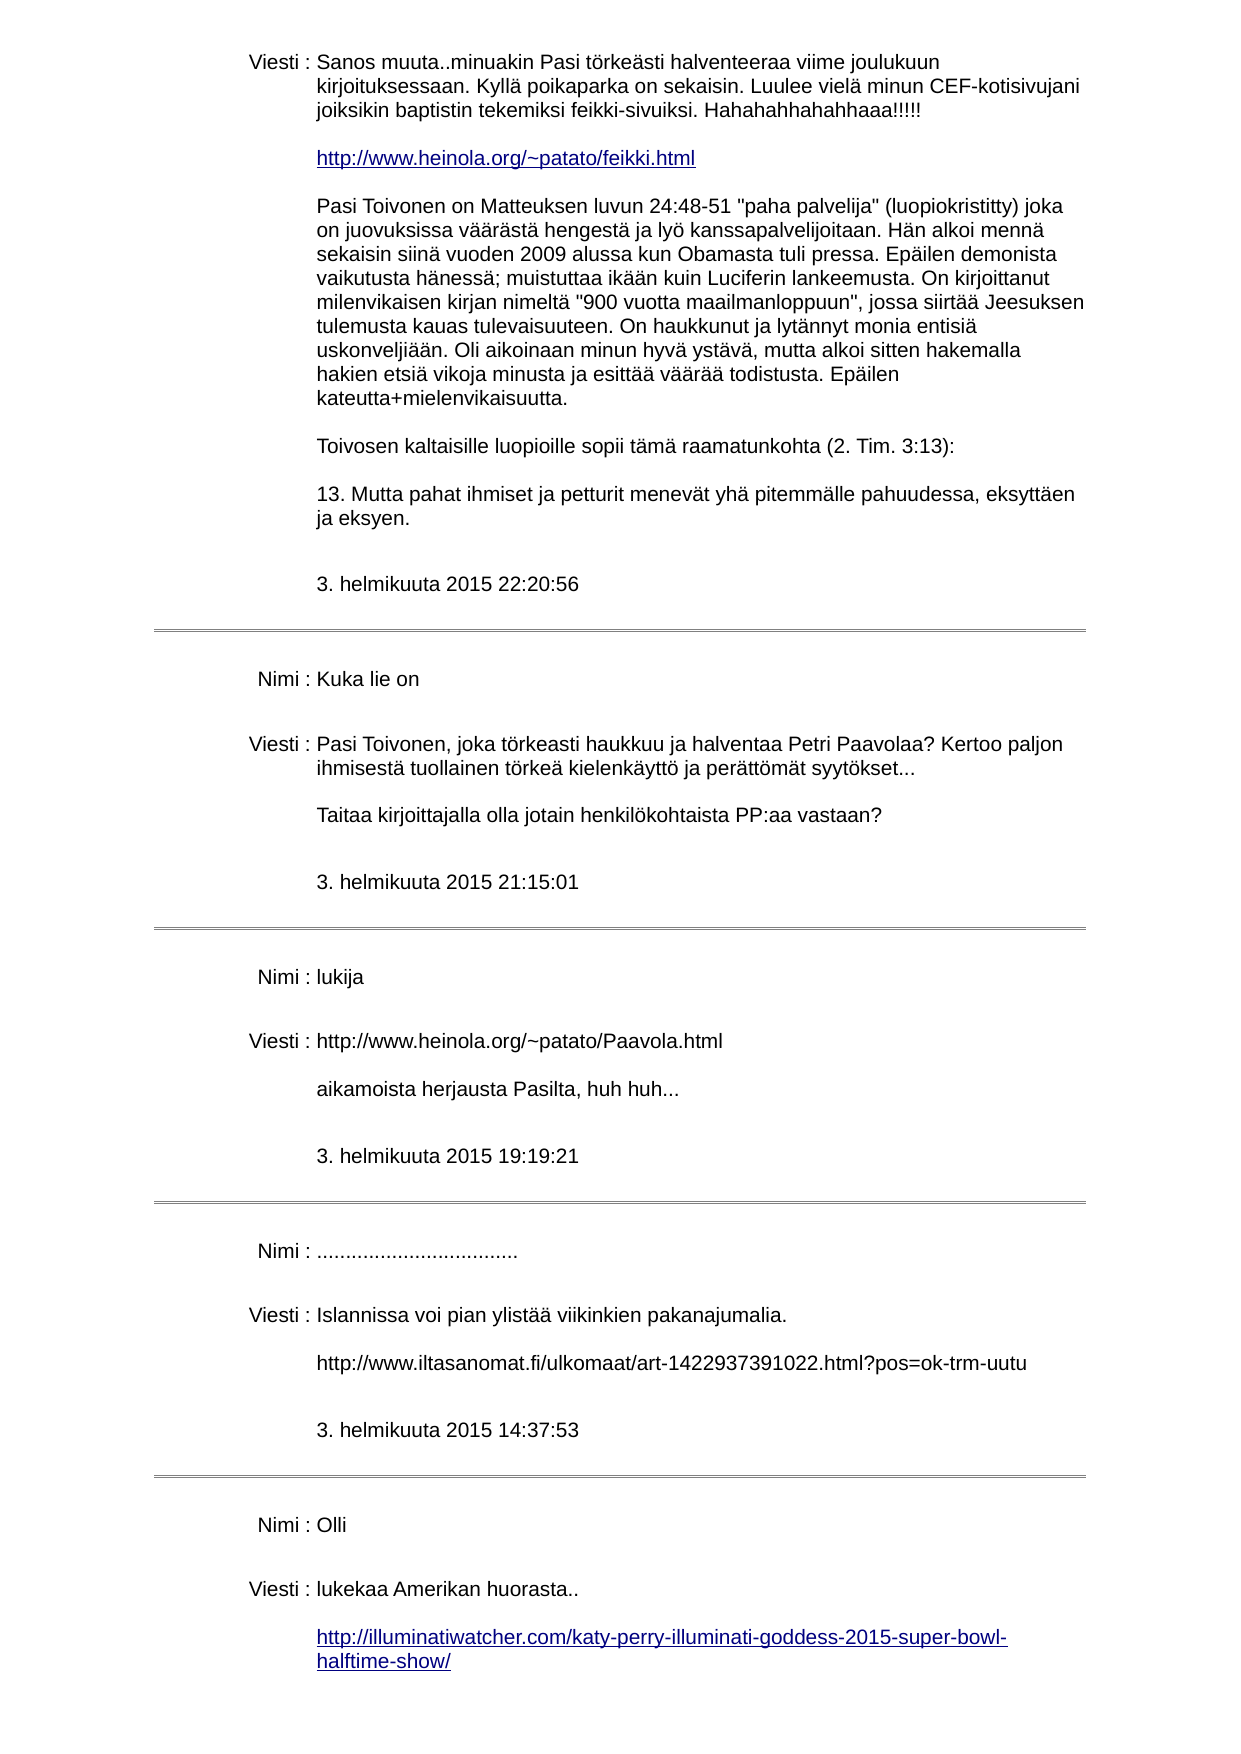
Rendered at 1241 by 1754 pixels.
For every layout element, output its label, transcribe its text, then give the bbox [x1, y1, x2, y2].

table_header Nimi : [151, 1510, 313, 1539]
table_cell [151, 1184, 1089, 1236]
table_cell [151, 1173, 1089, 1184]
table_cell [151, 601, 1089, 612]
table_cell [151, 1104, 313, 1138]
table_cell [314, 532, 1089, 567]
table_cell [151, 992, 313, 1026]
table_cell [151, 1539, 313, 1574]
table_cell http://www.heinola.org/~patato/Paavola.html aikamoista herjausta Pasilta, huh huh... [314, 1026, 1089, 1104]
table_cell Viesti : [151, 729, 313, 830]
table_header Olli [314, 1510, 1089, 1539]
table_cell [151, 910, 1089, 962]
table_cell [314, 992, 1089, 1026]
table_cell [151, 899, 1089, 910]
table_cell [151, 1447, 1089, 1458]
table_header Nimi : [151, 664, 313, 694]
table_cell [151, 830, 313, 865]
table_cell [151, 1458, 1089, 1509]
table_cell 3. helmikuuta 2015 19:19:21 [314, 1139, 1089, 1173]
table_header ................................... [314, 1236, 1089, 1266]
table_cell [314, 1378, 1089, 1412]
table_cell [151, 1378, 313, 1412]
table_cell Viesti : [151, 47, 313, 532]
table_cell Viesti : [151, 1026, 313, 1104]
table_cell [314, 1266, 1089, 1300]
table_header lukija [314, 962, 1089, 992]
table_cell [151, 694, 313, 728]
table_cell [151, 865, 313, 899]
table_cell [151, 612, 1089, 664]
table_header Nimi : [151, 1236, 313, 1266]
table_cell [151, 567, 313, 601]
table_cell 3. helmikuuta 2015 21:15:01 [314, 865, 1089, 899]
table_cell [314, 830, 1089, 865]
table_cell Islannissa voi pian ylistää viikinkien pakanajumalia. http://www.iltasanomat.fi/ulkomaat/art-1422937391022.html?pos=ok-trm-uutu [314, 1300, 1089, 1378]
table_cell 3. helmikuuta 2015 22:20:56 [314, 567, 1089, 601]
table_cell [151, 1413, 313, 1447]
table_cell [151, 1266, 313, 1300]
table_cell lukekaa Amerikan huorasta.. http://illuminatiwatcher.com/katy-perry-illuminati-goddess-2015-super-bowl-halftime-show/ [314, 1574, 1089, 1676]
table_header Kuka lie on [314, 664, 1089, 694]
table_header Nimi : [151, 962, 313, 992]
table_cell Sanos muuta..minuakin Pasi törkeästi halventeeraa viime joulukuun kirjoituksessaan. Kyllä poikaparka on sekaisin. Luulee vielä minun CEF-kotisivujani joiksikin baptistin tekemiksi feikki-sivuiksi. Hahahahhahahhaaa!!!!! http://www.heinola.org/~patato/feikki.html Pasi Toivonen on Matteuksen luvun 24:48-51 "paha palvelija" (luopiokristitty) joka on juovuksissa väärästä hengestä ja lyö kanssapalvelijoitaan. Hän alkoi mennä sekaisin siinä vuoden 2009 alussa kun Obamasta tuli pressa. Epäilen demonista vaikutusta hänessä; muistuttaa ikään kuin Luciferin lankeemusta. On kirjoittanut milenvikaisen kirjan nimeltä "900 vuotta maailmanloppuun", jossa siirtää Jeesuksen tulemusta kauas tulevaisuuteen. On haukkunut ja lytännyt monia entisiä uskonveljiään. Oli aikoinaan minun hyvä ystävä, mutta alkoi sitten hakemalla hakien etsiä vikoja minusta ja esittää väärää todistusta. Epäilen kateutta+mielenvikaisuutta. Toivosen kaltaisille luopioille sopii tämä raamatunkohta (2. Tim. 3:13): 13. Mutta pahat ihmiset ja petturit menevät yhä pitemmälle pahuudessa, eksyttäen ja eksyen. [314, 47, 1089, 532]
table_cell [151, 1139, 313, 1173]
table_cell Pasi Toivonen, joka törkeasti haukkuu ja halventaa Petri Paavolaa? Kertoo paljon ihmisestä tuollainen törkeä kielenkäyttö ja perättömät syytökset... Taitaa kirjoittajalla olla jotain henkilökohtaista PP:aa vastaan? [314, 729, 1089, 830]
table_cell [314, 1104, 1089, 1138]
table_cell Viesti : [151, 1574, 313, 1676]
table_cell Viesti : [151, 1300, 313, 1378]
table_cell [314, 694, 1089, 728]
table_cell [314, 1539, 1089, 1574]
table_cell [151, 532, 313, 567]
table_cell 3. helmikuuta 2015 14:37:53 [314, 1413, 1089, 1447]
